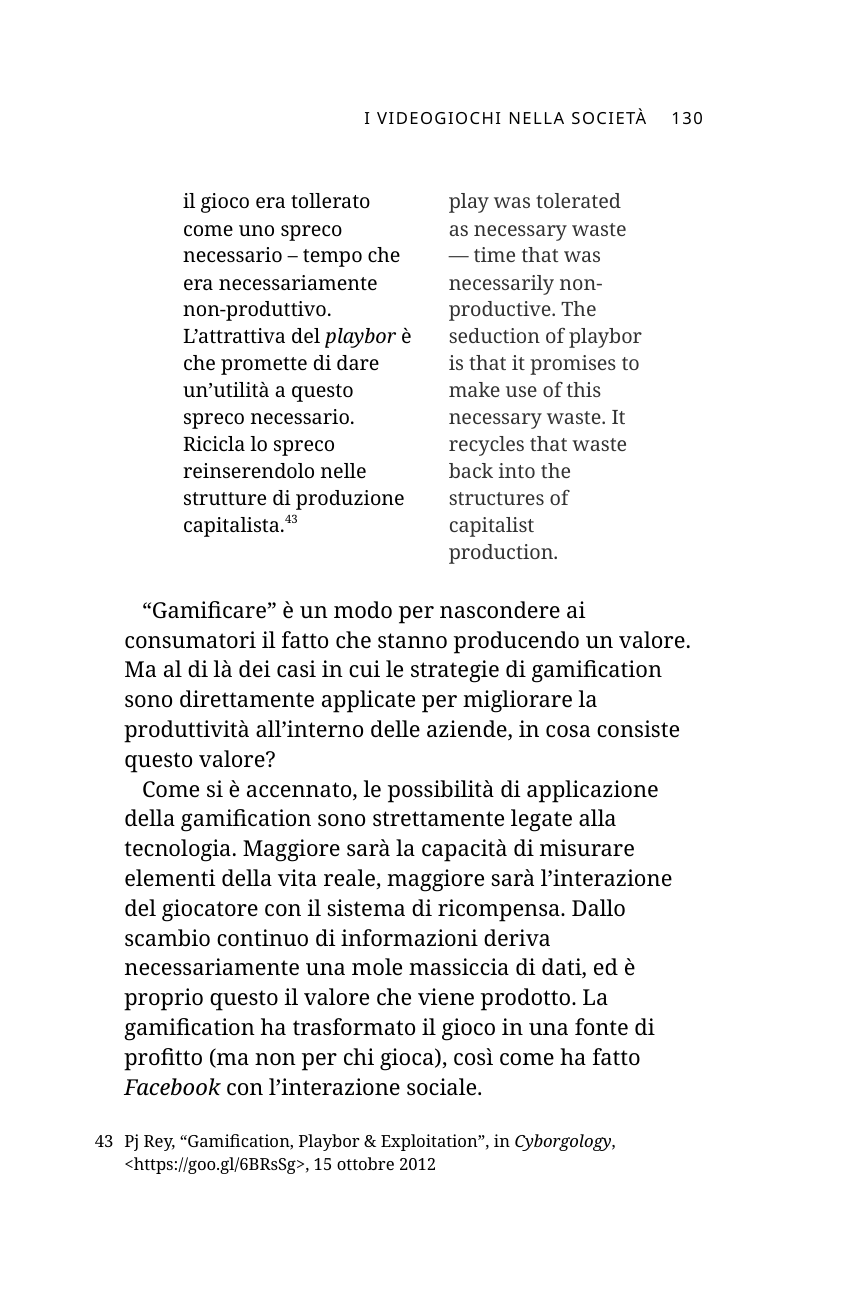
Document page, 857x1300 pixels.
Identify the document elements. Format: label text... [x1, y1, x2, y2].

text Come si è accennato, le possibilità di applicazione della gamification sono strettamente legate alla tecnologia. Maggiore sarà la capacità di misurare elementi della vita reale, maggiore sarà l’interazione del giocatore con il sistema di ricompensa. Dallo scambio continuo di informazioni deriva necessariamente una mole massiccia di dati, ed è proprio questo il valore che viene prodotto. La gamification ha trasformato il gioco in una fonte di profitto (ma non per chi gioca), così come ha fatto Facebook con l’interazione sociale. [124, 774, 703, 1101]
text “Gamificare” è un modo per nascondere ai consumatori il fatto che stanno producendo un valore. Ma al di là dei casi in cui le strategie di gamification sono direttamente applicate per migliorare la produttività all’interno delle aziende, in cosa consiste questo valore? [124, 595, 703, 774]
table_header play was tolerated as necessary waste — time that was necessarily non-productive. The seduction of playbor is that it promises to make use of this necessary waste. It recycles that waste back into the structures of capitalist production. [431, 159, 649, 595]
table_header il gioco era tollerato come uno spreco necessario – tempo che era necessariamente non-produttivo. L’attrattiva del playbor è che promette di dare un’utilità a questo spreco necessario. Ricicla lo spreco reinserendolo nelle strutture di produzione capitalista. [177, 159, 431, 595]
